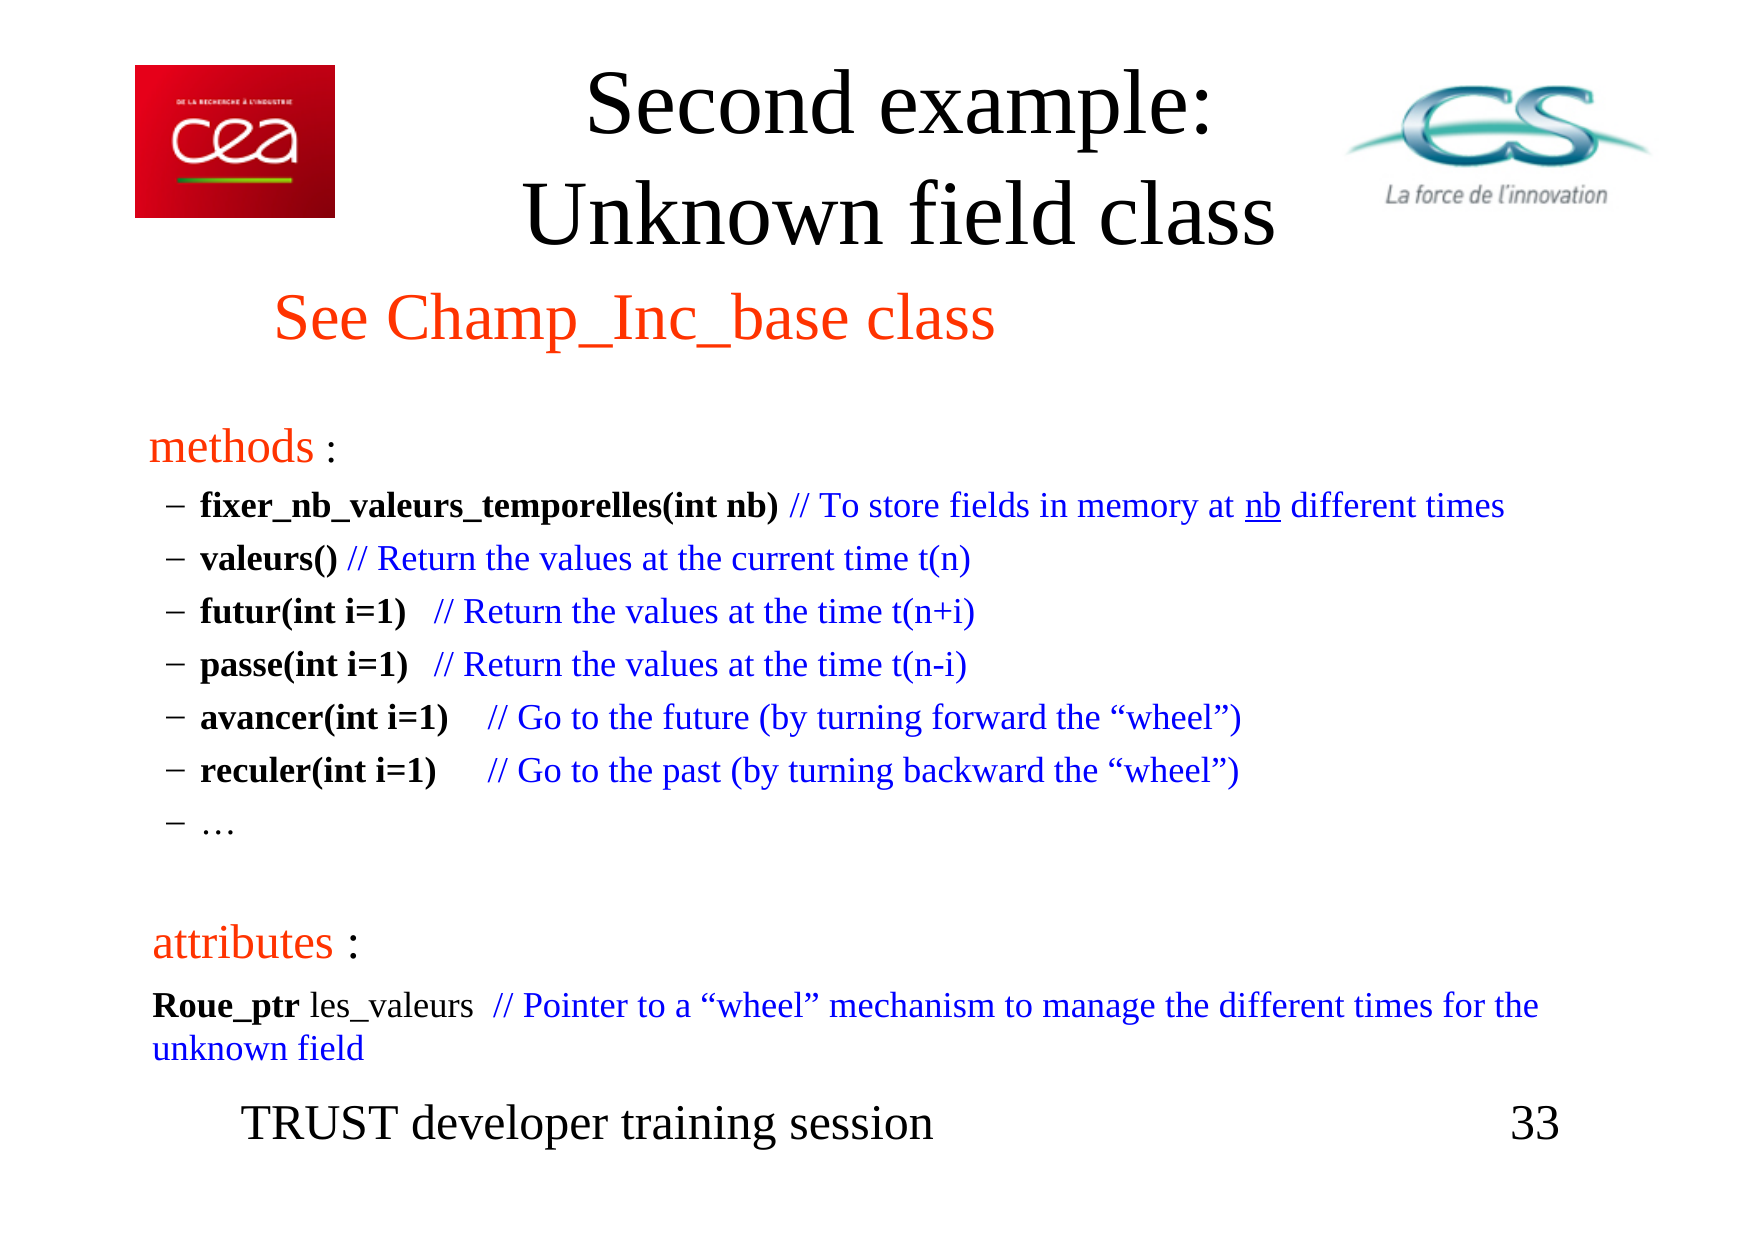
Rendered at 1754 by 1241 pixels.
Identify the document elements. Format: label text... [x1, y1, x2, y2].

picture [135, 65, 224, 218]
list methods : fixer_nb_valeurs_temporelles(int nb) // To store fields in memory at nb different times valeurs() // Return the values at the current time t(n) futur(int i=1) // Return the values at the time t(n+i) passe(int i=1) // Return the values at the time t(n-i) avancer(int i=1) // Go to the future (by turning forward the “wheel”) reculer(int i=1) // Go to the past (by turning backward the “wheel”) … attributes : Roue_ptr les_valeurs // Pointer to a “wheel” mechanism to manage the different times for the unknown field [96, 406, 1685, 1081]
picture [1576, 73, 1662, 218]
title Second example: Unknown field class [224, 34, 1576, 271]
list See Champ_Inc_base class [257, 264, 1608, 413]
